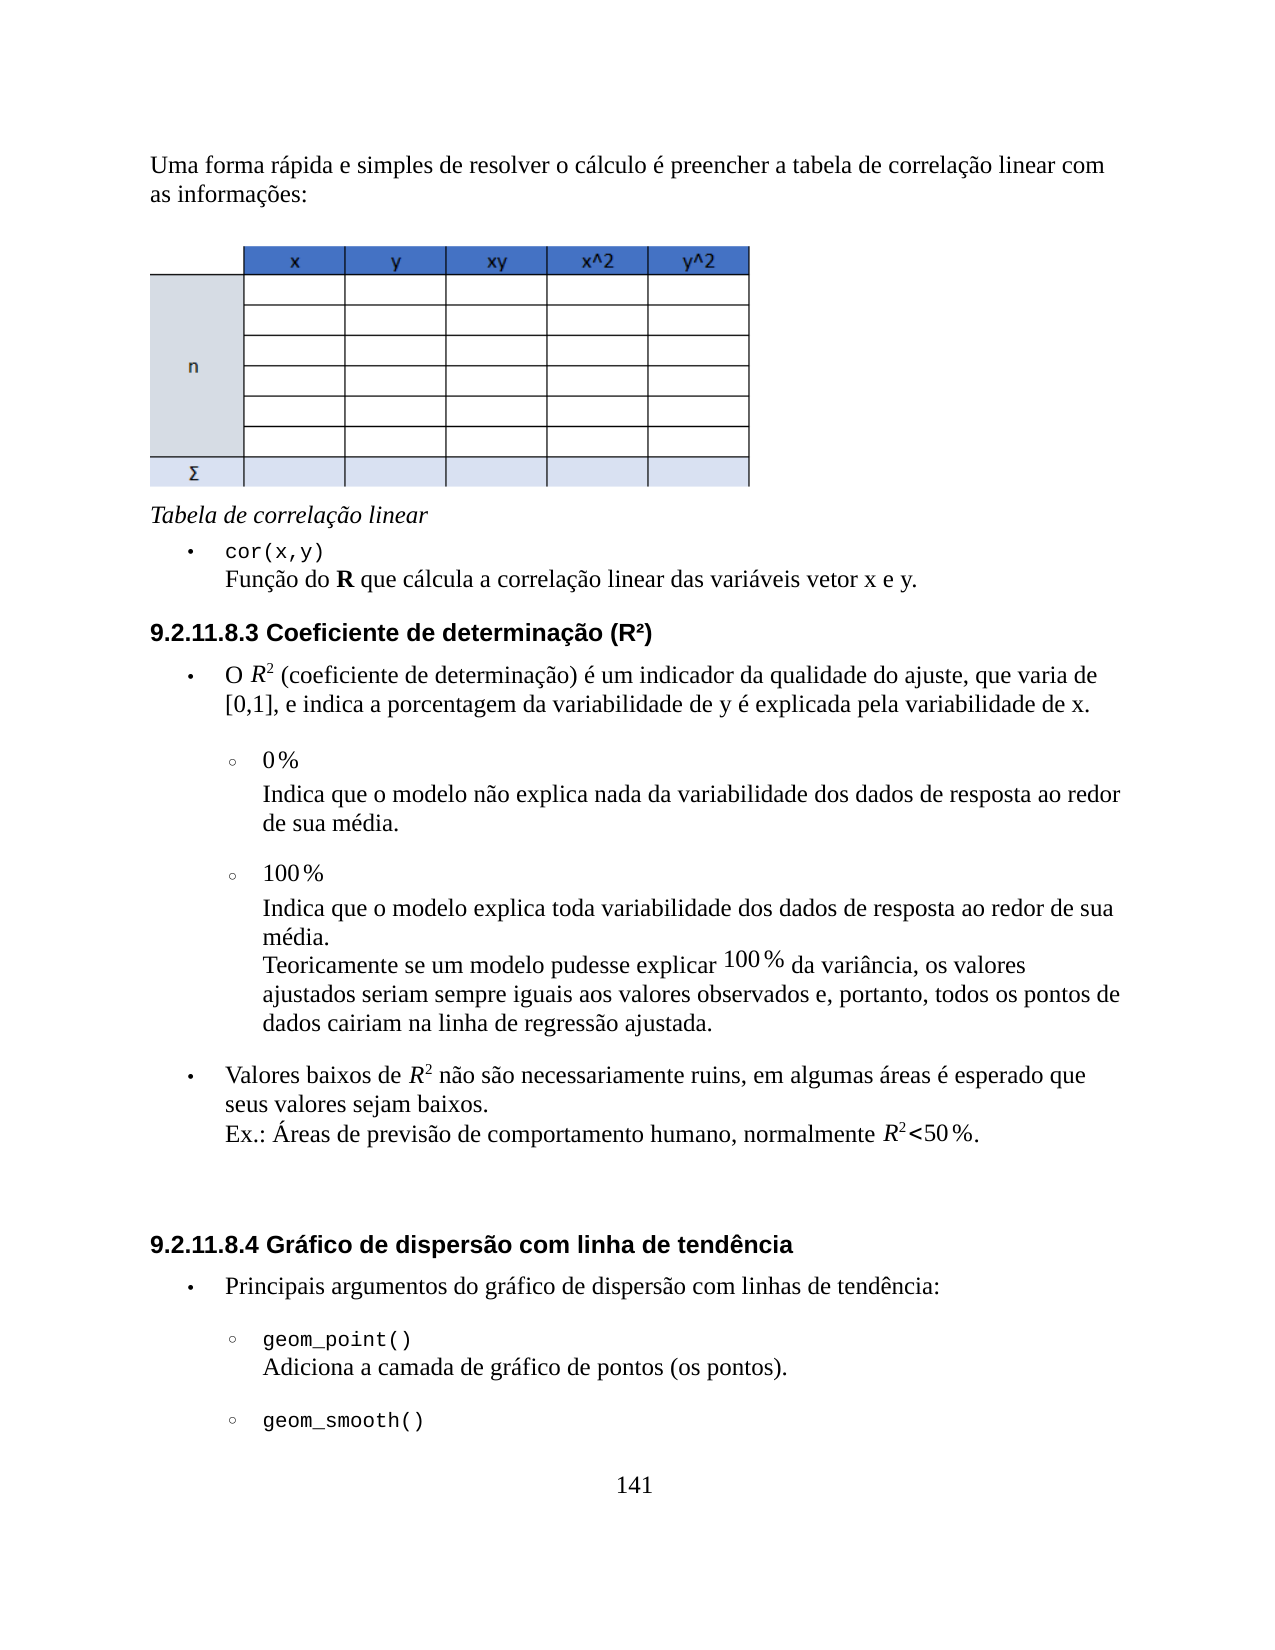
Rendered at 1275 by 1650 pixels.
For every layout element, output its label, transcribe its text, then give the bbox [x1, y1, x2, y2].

list cor(x,y) Função do R que cálcula a correlação linear das variáveis vetor x e y. [187, 541, 1125, 593]
list Indica que o modelo não explica nada da variabilidade dos dados de resposta ao redor de sua média. [225, 746, 1125, 860]
text Uma forma rápida e simples de resolver o cálculo é preencher a tabela de correlação linear com as informações: [150, 150, 1125, 236]
list O (coeficiente de determinação) é um indicador da qualidade do ajuste, que varia de [0,1], e indica a porcentagem da variabilidade de y é explicada pela variabilidade de x. [187, 659, 1125, 746]
list Valores baixos de não são necessariamente ruins, em algumas áreas é esperado que seus valores sejam baixos. Ex.: Áreas de previsão de comportamento humano, normalmente . [187, 1060, 1125, 1176]
list geom_smooth() [225, 1410, 1125, 1433]
text Tabela de correlação linear [150, 500, 1125, 528]
list geom_point() Adiciona a camada de gráfico de pontos (os pontos). [225, 1329, 1125, 1410]
list Indica que o modelo explica toda variabilidade dos dados de resposta ao redor de sua média. Teoricamente se um modelo pudesse explicar da variância, os valores ajustados seriam sempre iguais aos valores observados e, portanto, todos os pontos de dados cairiam na linha de regressão ajustada. [225, 860, 1125, 1060]
subtitle 9.2.11.8.4 Gráfico de dispersão com linha de tendência [150, 1230, 1125, 1259]
list Principais argumentos do gráfico de dispersão com linhas de tendência: [187, 1271, 1125, 1329]
picture [150, 245, 750, 488]
subtitle 9.2.11.8.3 Coeficiente de determinação (R²) [150, 618, 1125, 647]
